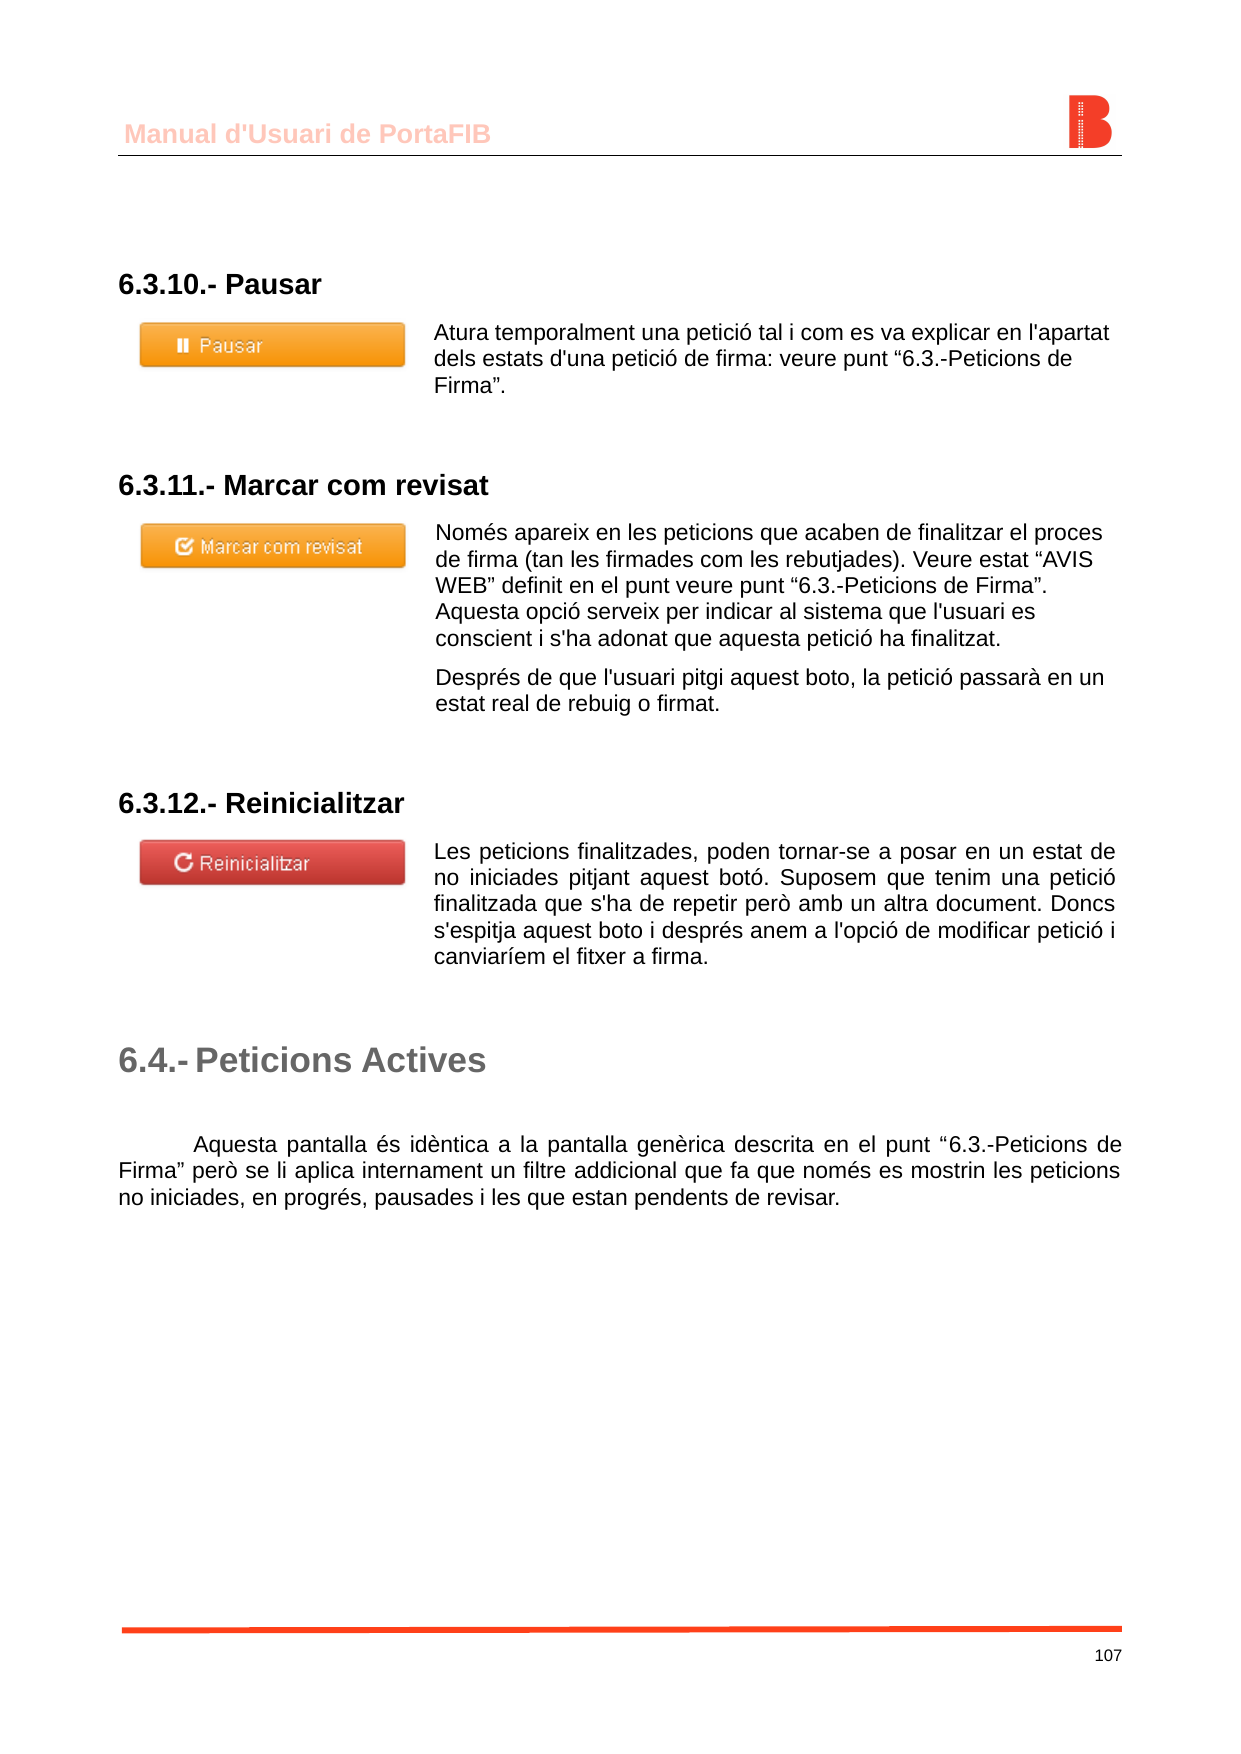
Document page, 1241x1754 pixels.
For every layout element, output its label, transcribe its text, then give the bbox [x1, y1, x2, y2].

text Aquesta pantalla és idèntica a la pantalla genèrica descrita en el punt “6.3.-Peticions de Firma” però se li aplica internament un filtre addicional que fa que només es mostrin les peticions no iniciades, en progrés, pausades i les que estan pendents de revisar. [118, 1131, 1122, 1210]
table_header Només apareix en les peticions que acaben de finalitzar el proces de firma (tan les firmades com les rebutjades). Veure estat “AVIS WEB” definit en el punt veure punt “6.3.-Peticions de Firma”. Aquesta opció serveix per indicar al sistema que l'usuari es conscient i s'ha adonat que aquesta petició ha finalitzat. Després de que l'usuari pitgi aquest boto, la petició passarà en un estat real de rebuig o firmat. [429, 514, 1122, 734]
subtitle Reinicialitzar [118, 786, 1122, 819]
table_header Les peticions finalitzades, poden tornar-se a posar en un estat de no iniciades pitjant aquest botó. Suposem que tenim una petició finalitzada que s'ha de repetir però amb un altra document. Doncs s'espitja aquest boto i després anem a l'opció de modificar petició i canviaríem el fitxer a firma. [428, 832, 1122, 988]
subtitle Pausar [118, 267, 1122, 301]
table_header [118, 313, 428, 416]
subtitle Peticions Actives [118, 1039, 1122, 1080]
subtitle Marcar com revisat [118, 467, 1122, 501]
picture [137, 318, 409, 372]
table_header [118, 514, 429, 734]
table_header Atura temporalment una petició tal i com es va explicar en l'apartat dels estats d'una petició de firma: veure punt “6.3.-Peticions de Firma”. [428, 313, 1122, 416]
table_header [118, 832, 428, 988]
picture [137, 837, 409, 890]
picture [1063, 94, 1117, 150]
picture [138, 519, 409, 573]
